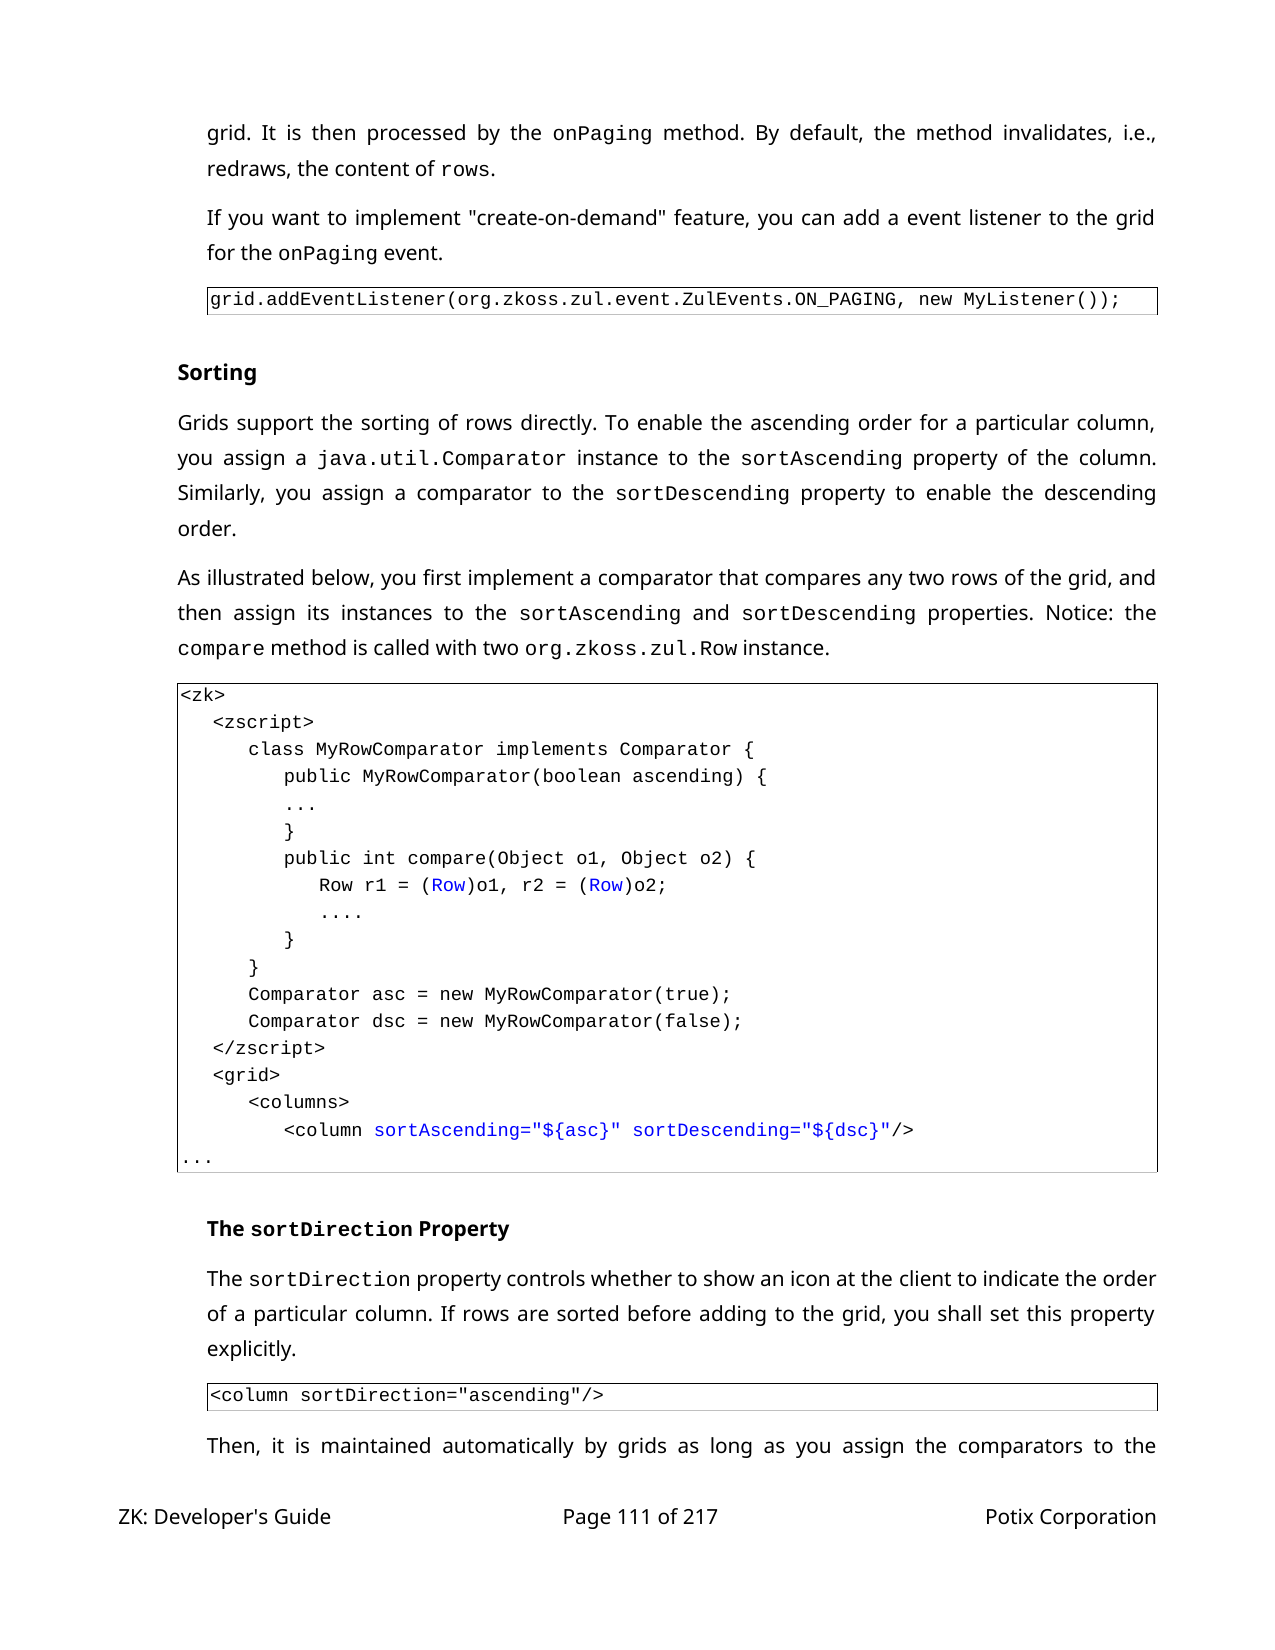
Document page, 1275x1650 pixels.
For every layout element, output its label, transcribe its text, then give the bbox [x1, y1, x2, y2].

text Grids support the sorting of rows directly. To enable the ascending order for a particular column, you assign a java.util.Comparator instance to the sortAscending property of the column. Similarly, you assign a comparator to the sortDescending property to enable the descending order. [177, 408, 1157, 542]
text } [178, 954, 1157, 979]
text If you want to implement "create-on-demand" feature, you can add a event listener to the grid for the onPaging event. [207, 203, 1157, 267]
text grid.addEventListener(org.zkoss.zul.event.ZulEvents.ON_PAGING, new MyListener()); [208, 288, 1157, 314]
subtitle The sortDirection Property [207, 1214, 1157, 1243]
text </zscript> [178, 1036, 1157, 1060]
text <grid> [178, 1063, 1157, 1087]
text grid. It is then processed by the onPaging method. By default, the method invalidates, i.e., redraws, the content of rows. [207, 118, 1157, 182]
text <columns> [178, 1090, 1157, 1115]
text <zk> [178, 684, 1157, 707]
text } [178, 818, 1157, 843]
text Then, it is maintained automatically by grids as long as you assign the comparators to the [207, 1431, 1157, 1459]
text class MyRowComparator implements Comparator { [178, 737, 1157, 761]
text public MyRowComparator(boolean ascending) { [178, 764, 1157, 788]
text Comparator asc = new MyRowComparator(true); [178, 982, 1157, 1006]
text public int compare(Object o1, Object o2) { [178, 846, 1157, 870]
text ... [178, 1145, 1157, 1172]
text .... [178, 900, 1157, 924]
text The sortDirection property controls whether to show an icon at the client to indicate the order of a particular column. If rows are sorted before adding to the grid, you shall set this property explicitly. [207, 1264, 1157, 1363]
text <zscript> [178, 710, 1157, 734]
text <column sortAscending="${asc}" sortDescending="${dsc}"/> [178, 1118, 1157, 1142]
text ... [178, 791, 1157, 816]
text As illustrated below, you first implement a comparator that compares any two rows of the grid, and then assign its instances to the sortAscending and sortDescending properties. Notice: the compare method is called with two org.zkoss.zul.Row instance. [177, 563, 1157, 662]
text Comparator dsc = new MyRowComparator(false); [178, 1009, 1157, 1033]
subtitle Sorting [177, 357, 1157, 387]
text <column sortDirection="ascending"/> [208, 1384, 1157, 1410]
text Row r1 = (Row)o1, r2 = (Row)o2; [178, 873, 1157, 897]
text } [178, 927, 1157, 952]
